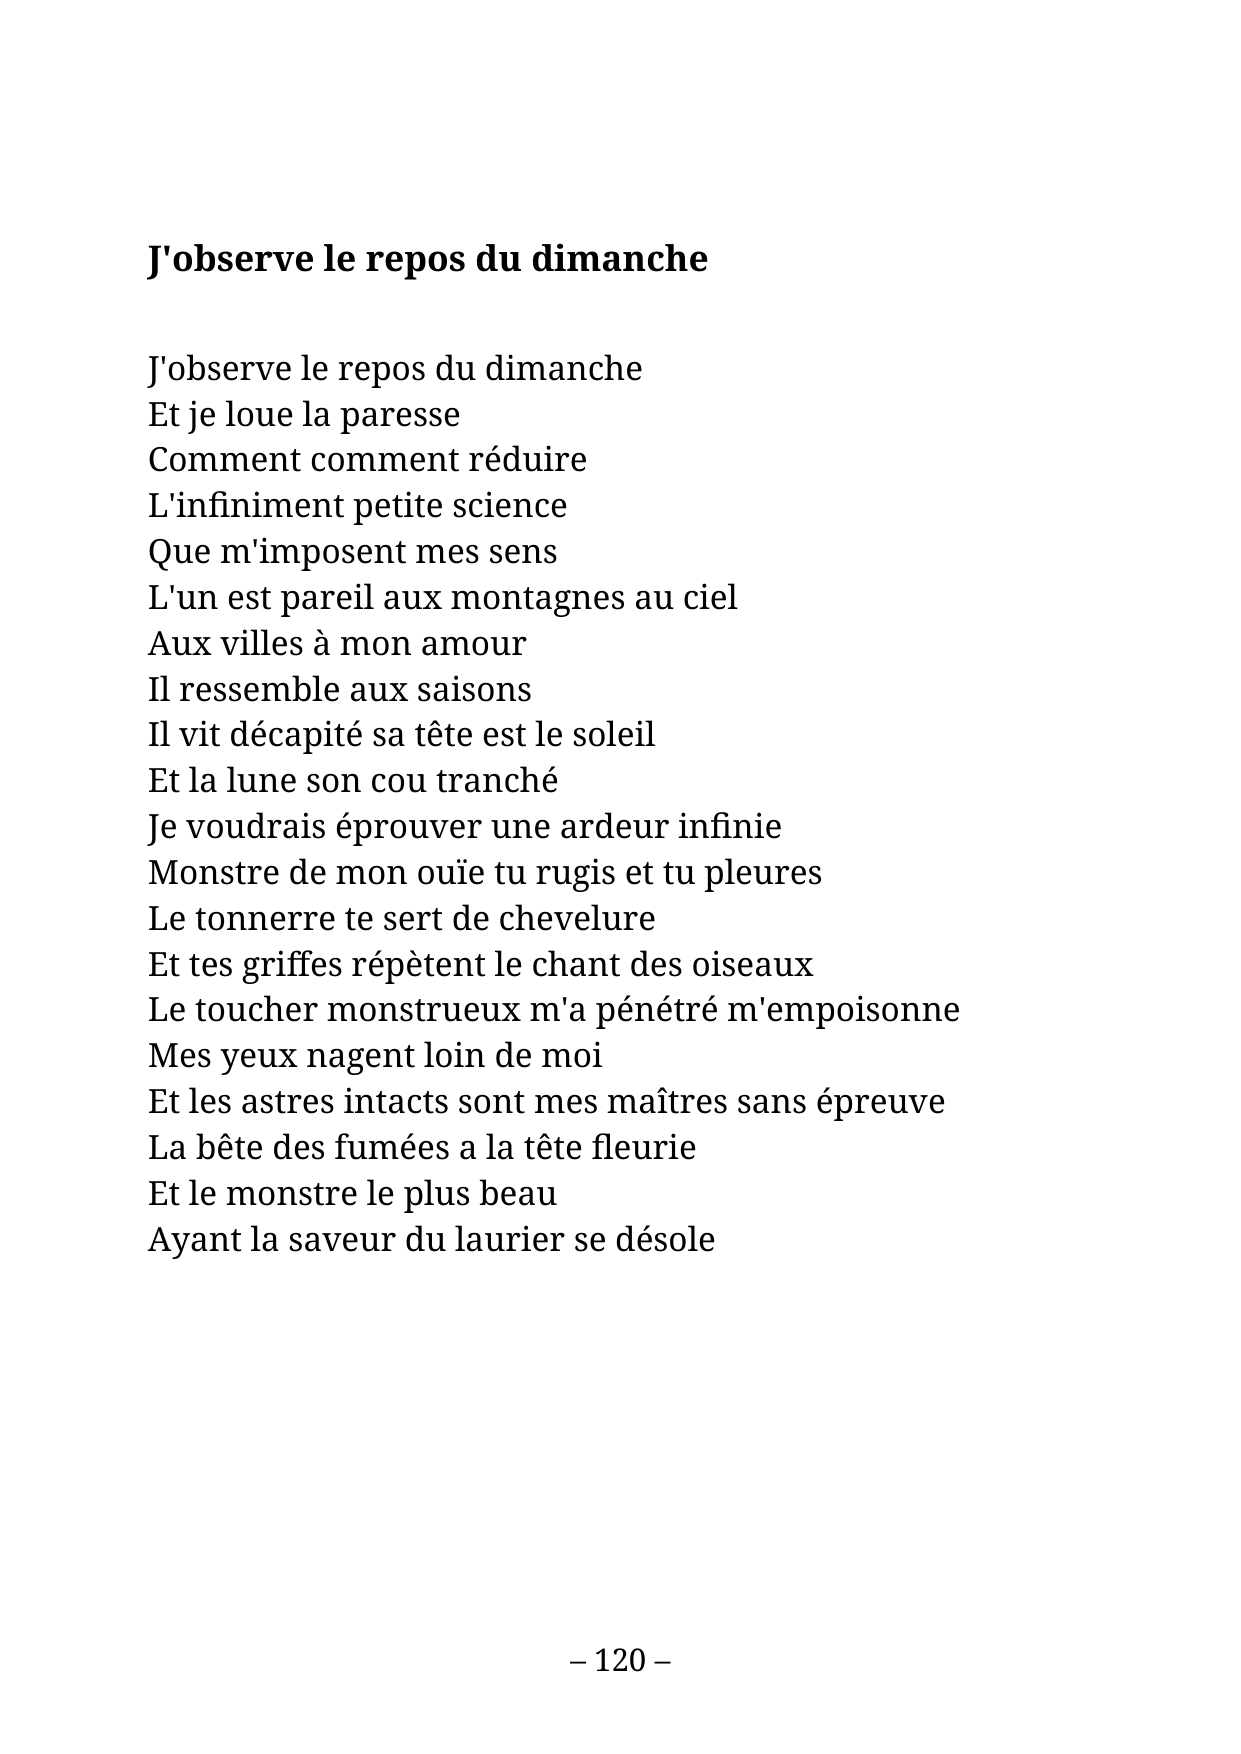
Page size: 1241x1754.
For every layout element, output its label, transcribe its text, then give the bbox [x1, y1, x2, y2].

subtitle J'observe le repos du dimanche [148, 235, 1092, 281]
text J'observe le repos du dimanche Et je loue la paresse Comment comment réduire L'infiniment petite science Que m'imposent mes sens L'un est pareil aux montagnes au ciel Aux villes à mon amour Il ressemble aux saisons Il vit décapité sa tête est le soleil Et la lune son cou tranché Je voudrais éprouver une ardeur infinie Monstre de mon ouïe tu rugis et tu pleures Le tonnerre te sert de chevelure Et tes griffes répètent le chant des oiseaux Le toucher monstrueux m'a pénétré m'empoisonne Mes yeux nagent loin de moi Et les astres intacts sont mes maîtres sans épreuve La bête des fumées a la tête fleurie Et le monstre le plus beau Ayant la saveur du laurier se désole [148, 343, 1092, 1260]
